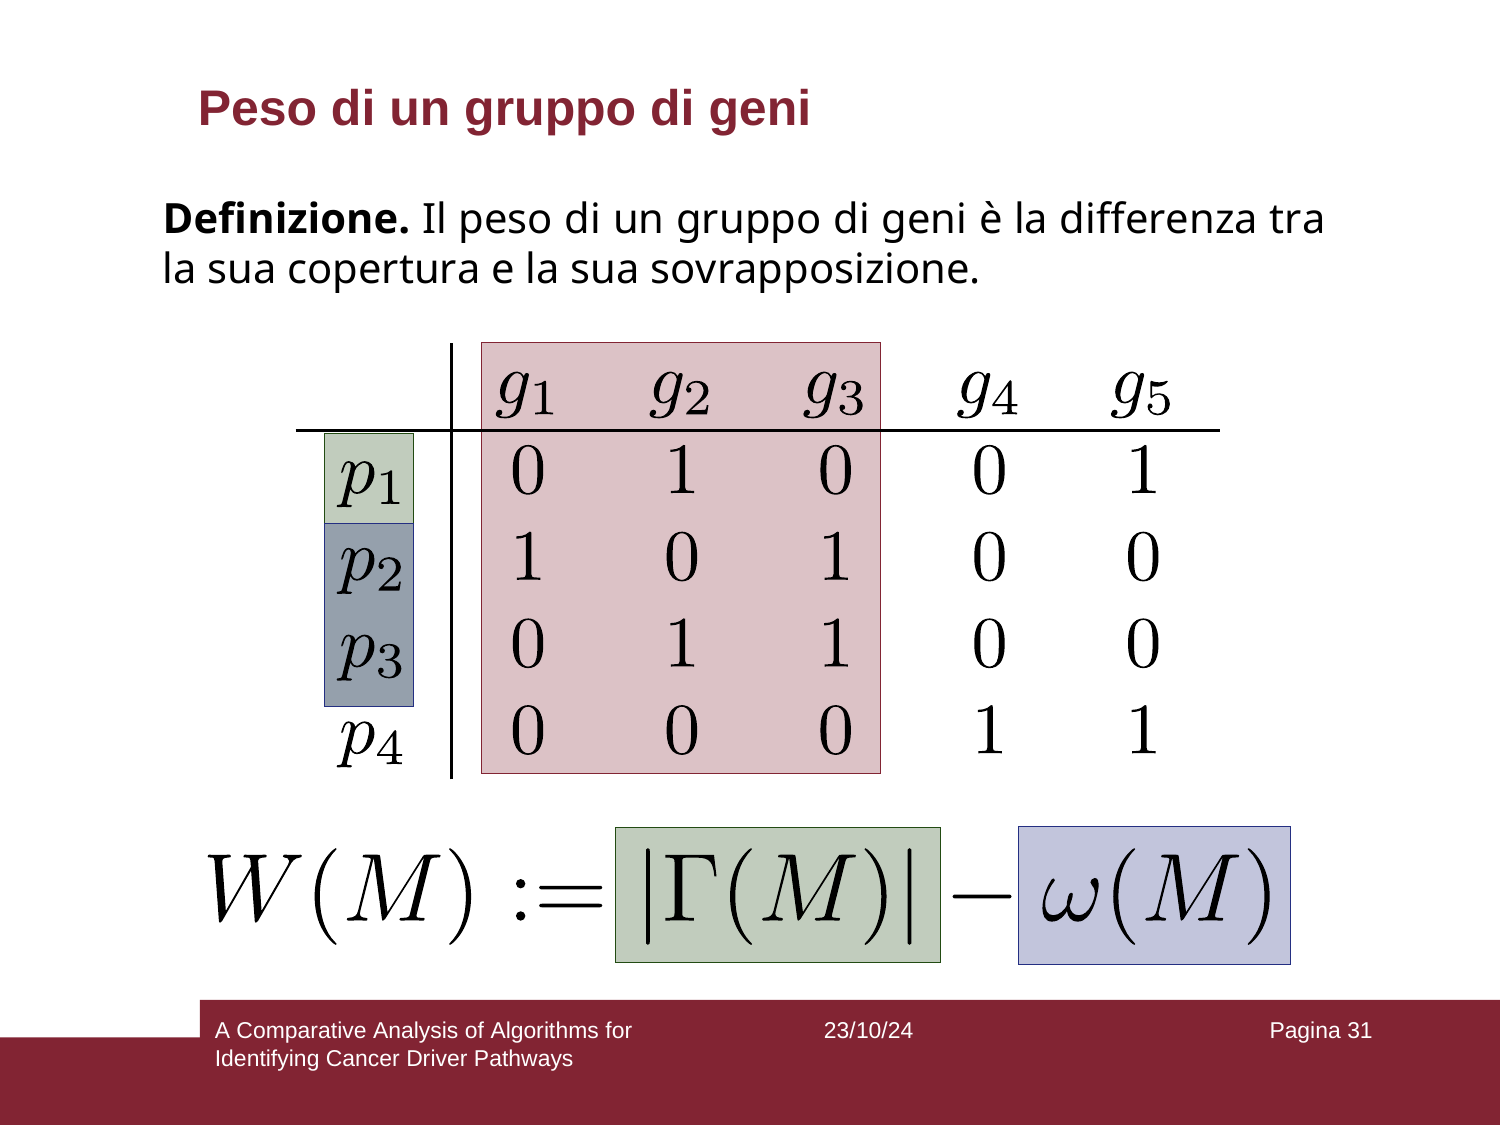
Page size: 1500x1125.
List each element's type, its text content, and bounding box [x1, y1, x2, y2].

text_box [615, 945, 941, 963]
text_box Pagina <number> [1074, 1008, 1388, 1084]
text_box [1018, 826, 1291, 965]
picture [295, 350, 1241, 786]
title Peso di un gruppo di geni [183, 67, 1400, 150]
text_box [615, 827, 941, 848]
text_box Definizione. Il peso di un gruppo di geni è la differenza tra la sua copertura e la sua sovrapposizione. [147, 184, 1359, 350]
text_box 23/10/24 [712, 1008, 1026, 1084]
text_box A Comparative Analysis of Algorithms for Identifying Cancer Driver Pathways [199, 1008, 676, 1084]
picture [207, 848, 1270, 945]
